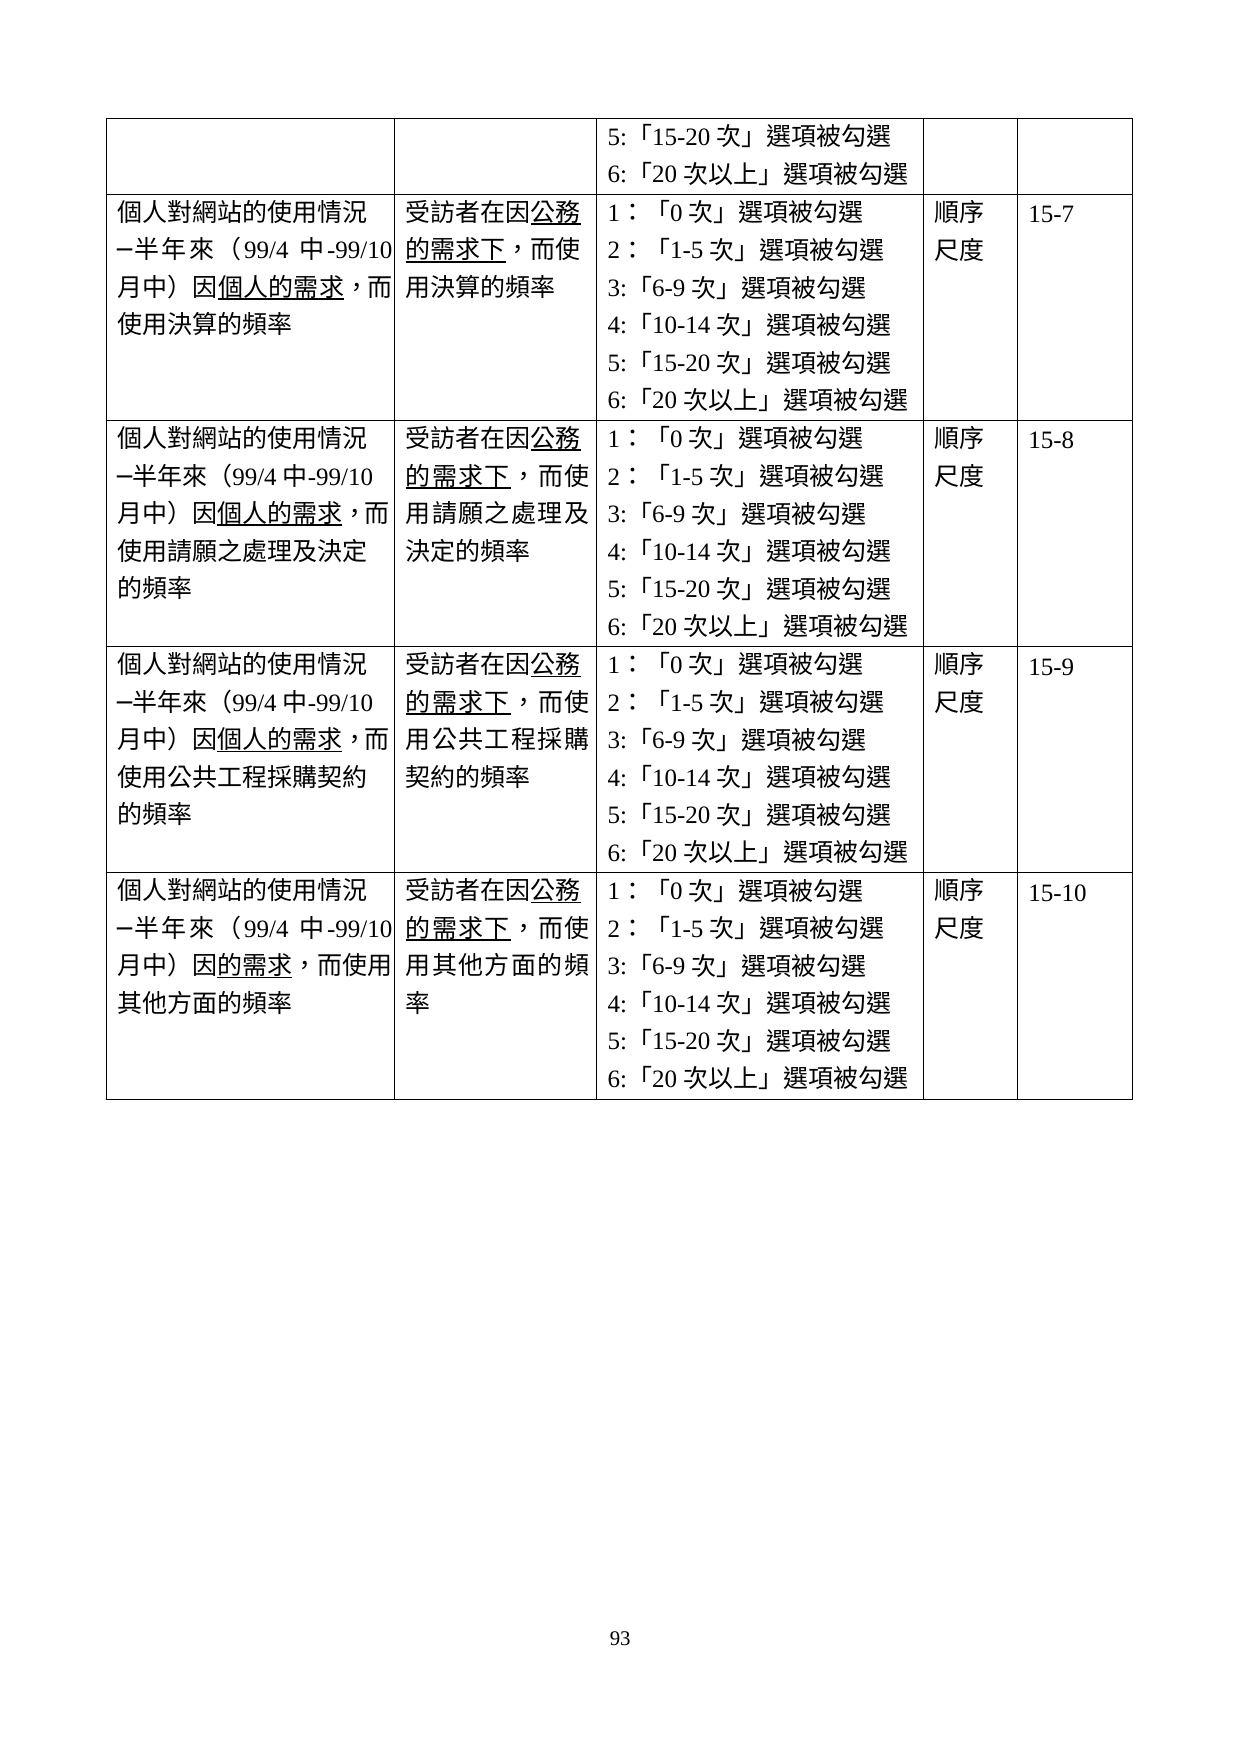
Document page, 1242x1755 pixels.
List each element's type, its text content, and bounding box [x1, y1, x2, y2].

table_cell 15-10 [1018, 873, 1132, 1098]
table_cell 受訪者在因公務 的需求下，而使 用其他方面的頻 率 [395, 873, 596, 1098]
table_header [1018, 119, 1132, 194]
table_cell 個人對網站的使用情況 ─半年來（99/4 中-99/10 月中）因個人的需求，而 使用決算的頻率 [107, 195, 394, 420]
table_cell 個人對網站的使用情況 ─半年來（99/4 中-99/10 月中）因個人的需求，而 使用公共工程採購契約 的頻率 [107, 647, 394, 872]
table_cell 1：「0 次」選項被勾選 2：「1-5 次」選項被勾選 3:「6-9 次」選項被勾選 4:「10-14 次」選項被勾選 5:「15-20 次」選項被勾選 6:「20 次以上」選項被勾選 [597, 421, 923, 646]
table_cell 受訪者在因公務 的需求下，而使 用決算的頻率 [395, 195, 596, 420]
table_cell 順序 尺度 [924, 421, 1017, 646]
table_header [107, 119, 394, 194]
table_cell 1：「0 次」選項被勾選 2：「1-5 次」選項被勾選 3:「6-9 次」選項被勾選 4:「10-14 次」選項被勾選 5:「15-20 次」選項被勾選 6:「20 次以上」選項被勾選 [597, 647, 923, 872]
table_cell 受訪者在因公務 的需求下，而使 用請願之處理及 決定的頻率 [395, 421, 596, 646]
table_cell 1：「0 次」選項被勾選 2：「1-5 次」選項被勾選 3:「6-9 次」選項被勾選 4:「10-14 次」選項被勾選 5:「15-20 次」選項被勾選 6:「20 次以上」選項被勾選 [597, 873, 923, 1098]
table_cell 順序 尺度 [924, 873, 1017, 1098]
table_header [395, 119, 596, 194]
table_header [924, 119, 1017, 194]
table_cell 1：「0 次」選項被勾選 2：「1-5 次」選項被勾選 3:「6-9 次」選項被勾選 4:「10-14 次」選項被勾選 5:「15-20 次」選項被勾選 6:「20 次以上」選項被勾選 [597, 195, 923, 420]
table_cell 15-7 [1018, 195, 1132, 420]
table_cell 順序 尺度 [924, 647, 1017, 872]
table_cell 個人對網站的使用情況 ─半年來（99/4 中-99/10 月中）因個人的需求，而 使用請願之處理及決定 的頻率 [107, 421, 394, 646]
table_cell 順序 尺度 [924, 195, 1017, 420]
table_header 5:「15-20 次」選項被勾選 6:「20 次以上」選項被勾選 [597, 119, 923, 194]
table_cell 15-9 [1018, 647, 1132, 872]
table_cell 受訪者在因公務 的需求下，而使 用公共工程採購 契約的頻率 [395, 647, 596, 872]
table_cell 個人對網站的使用情況 ─半年來（99/4 中-99/10 月中）因的需求，而使用 其他方面的頻率 [107, 873, 394, 1098]
table_cell 15-8 [1018, 421, 1132, 646]
